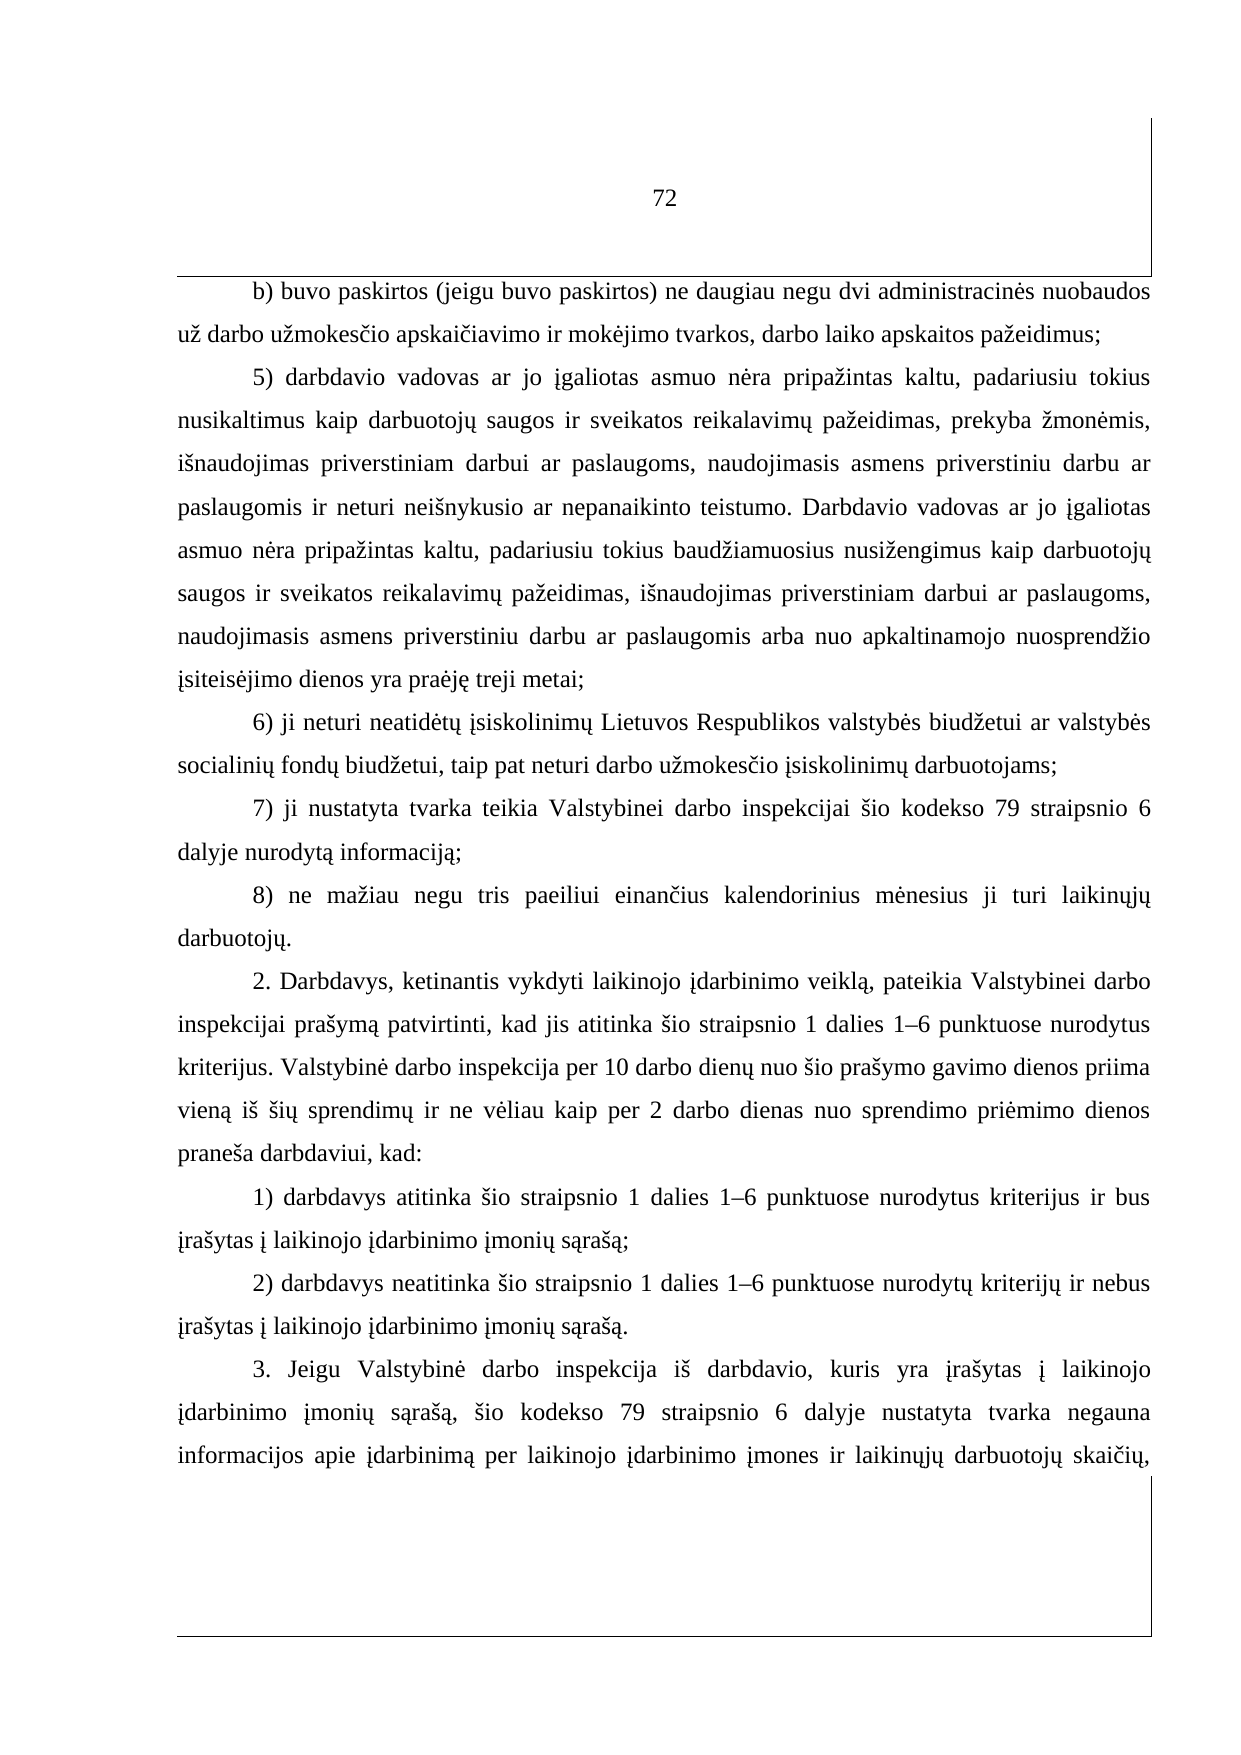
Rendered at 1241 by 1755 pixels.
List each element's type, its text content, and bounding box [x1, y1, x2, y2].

text 8) ne mažiau negu tris paeiliui einančius kalendorinius mėnesius ji turi laikinųjų darbuotojų. [177, 880, 1152, 952]
text 1) darbdavys atitinka šio straipsnio 1 dalies 1–6 punktuose nurodytus kriterijus ir bus įrašytas į laikinojo įdarbinimo įmonių sąrašą; [177, 1182, 1152, 1253]
text 2) darbdavys neatitinka šio straipsnio 1 dalies 1–6 punktuose nurodytų kriterijų ir nebus įrašytas į laikinojo įdarbinimo įmonių sąrašą. [177, 1268, 1152, 1340]
text 3. Jeigu Valstybinė darbo inspekcija iš darbdavio, kuris yra įrašytas į laikinojo įdarbinimo įmonių sąrašą, šio kodekso 79 straipsnio 6 dalyje nustatyta tvarka negauna informacijos apie įdarbinimą per laikinojo įdarbinimo įmones ir laikinųjų darbuotojų skaičių, [177, 1354, 1152, 1469]
text b) buvo paskirtos (jeigu buvo paskirtos) ne daugiau negu dvi administracinės nuobaudos už darbo užmokesčio apskaičiavimo ir mokėjimo tvarkos, darbo laiko apskaitos pažeidimus; [177, 276, 1152, 348]
text 7) ji nustatyta tvarka teikia Valstybinei darbo inspekcijai šio kodekso 79 straipsnio 6 dalyje nurodytą informaciją; [177, 793, 1152, 865]
text 6) ji neturi neatidėtų įsiskolinimų Lietuvos Respublikos valstybės biudžetui ar valstybės socialinių fondų biudžetui, taip pat neturi darbo užmokesčio įsiskolinimų darbuotojams; [177, 707, 1152, 779]
text 2. Darbdavys, ketinantis vykdyti laikinojo įdarbinimo veiklą, pateikia Valstybinei darbo inspekcijai prašymą patvirtinti, kad jis atitinka šio straipsnio 1 dalies 1–6 punktuose nurodytus kriterijus. Valstybinė darbo inspekcija per 10 darbo dienų nuo šio prašymo gavimo dienos priima vieną iš šių sprendimų ir ne vėliau kaip per 2 darbo dienas nuo sprendimo priėmimo dienos praneša darbdaviui, kad: [177, 966, 1152, 1167]
text 5) darbdavio vadovas ar jo įgaliotas asmuo nėra pripažintas kaltu, padariusiu tokius nusikaltimus kaip darbuotojų saugos ir sveikatos reikalavimų pažeidimas, prekyba žmonėmis, išnaudojimas priverstiniam darbui ar paslaugoms, naudojimasis asmens priverstiniu darbu ar paslaugomis ir neturi neišnykusio ar nepanaikinto teistumo. Darbdavio vadovas ar jo įgaliotas asmuo nėra pripažintas kaltu, padariusiu tokius baudžiamuosius nusižengimus kaip darbuotojų saugos ir sveikatos reikalavimų pažeidimas, išnaudojimas priverstiniam darbui ar paslaugoms, naudojimasis asmens priverstiniu darbu ar paslaugomis arba nuo apkaltinamojo nuosprendžio įsiteisėjimo dienos yra praėję treji metai; [177, 362, 1152, 693]
